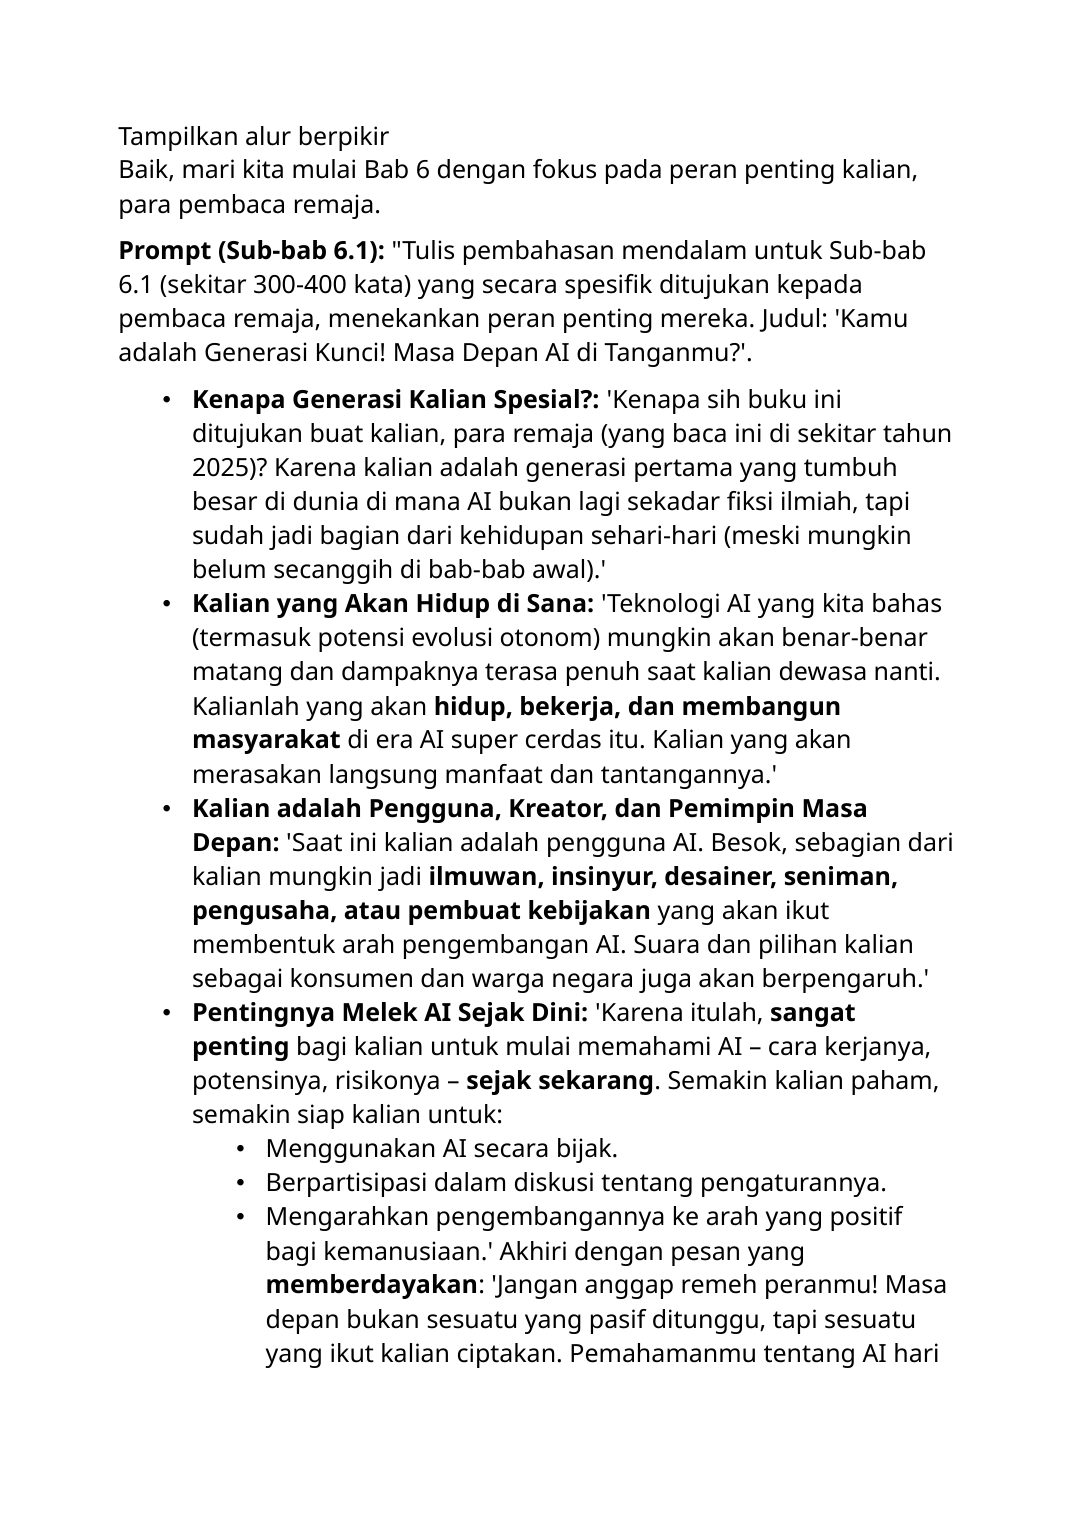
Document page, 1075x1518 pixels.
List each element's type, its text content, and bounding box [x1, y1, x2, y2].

list Berpartisipasi dalam diskusi tentang pengaturannya. [236, 1165, 957, 1199]
text Tampilkan alur berpikir [118, 118, 957, 152]
list Menggunakan AI secara bijak. [236, 1131, 957, 1165]
list Kenapa Generasi Kalian Spesial?: 'Kenapa sih buku ini ditujukan buat kalian, para remaja (yang baca ini di sekitar tahun 2025)? Karena kalian adalah generasi pertama yang tumbuh besar di dunia di mana AI bukan lagi sekadar fiksi ilmiah, tapi sudah jadi bagian dari kehidupan sehari-hari (meski mungkin belum secanggih di bab-bab awal).' [162, 382, 957, 586]
list Kalian adalah Pengguna, Kreator, dan Pemimpin Masa Depan: 'Saat ini kalian adalah pengguna AI. Besok, sebagian dari kalian mungkin jadi ilmuwan, insinyur, desainer, seniman, pengusaha, atau pembuat kebijakan yang akan ikut membentuk arah pengembangan AI. Suara dan pilihan kalian sebagai konsumen dan warga negara juga akan berpengaruh.' [162, 790, 957, 995]
text Prompt (Sub-bab 6.1): "Tulis pembahasan mendalam untuk Sub-bab 6.1 (sekitar 300-400 kata) yang secara spesifik ditujukan kepada pembaca remaja, menekankan peran penting mereka. Judul: 'Kamu adalah Generasi Kunci! Masa Depan AI di Tanganmu?'. [118, 233, 957, 369]
list Kalian yang Akan Hidup di Sana: 'Teknologi AI yang kita bahas (termasuk potensi evolusi otonom) mungkin akan benar-benar matang dan dampaknya terasa penuh saat kalian dewasa nanti. Kalianlah yang akan hidup, bekerja, dan membangun masyarakat di era AI super cerdas itu. Kalian yang akan merasakan langsung manfaat dan tantangannya.' [162, 586, 957, 790]
list Pentingnya Melek AI Sejak Dini: 'Karena itulah, sangat penting bagi kalian untuk mulai memahami AI – cara kerjanya, potensinya, risikonya – sejak sekarang. Semakin kalian paham, semakin siap kalian untuk: [162, 995, 957, 1131]
text Baik, mari kita mulai Bab 6 dengan fokus pada peran penting kalian, para pembaca remaja. [118, 152, 957, 220]
list Mengarahkan pengembangannya ke arah yang positif bagi kemanusiaan.' Akhiri dengan pesan yang memberdayakan: 'Jangan anggap remeh peranmu! Masa depan bukan sesuatu yang pasif ditunggu, tapi sesuatu yang ikut kalian ciptakan. Pemahamanmu tentang AI hari [236, 1199, 957, 1369]
